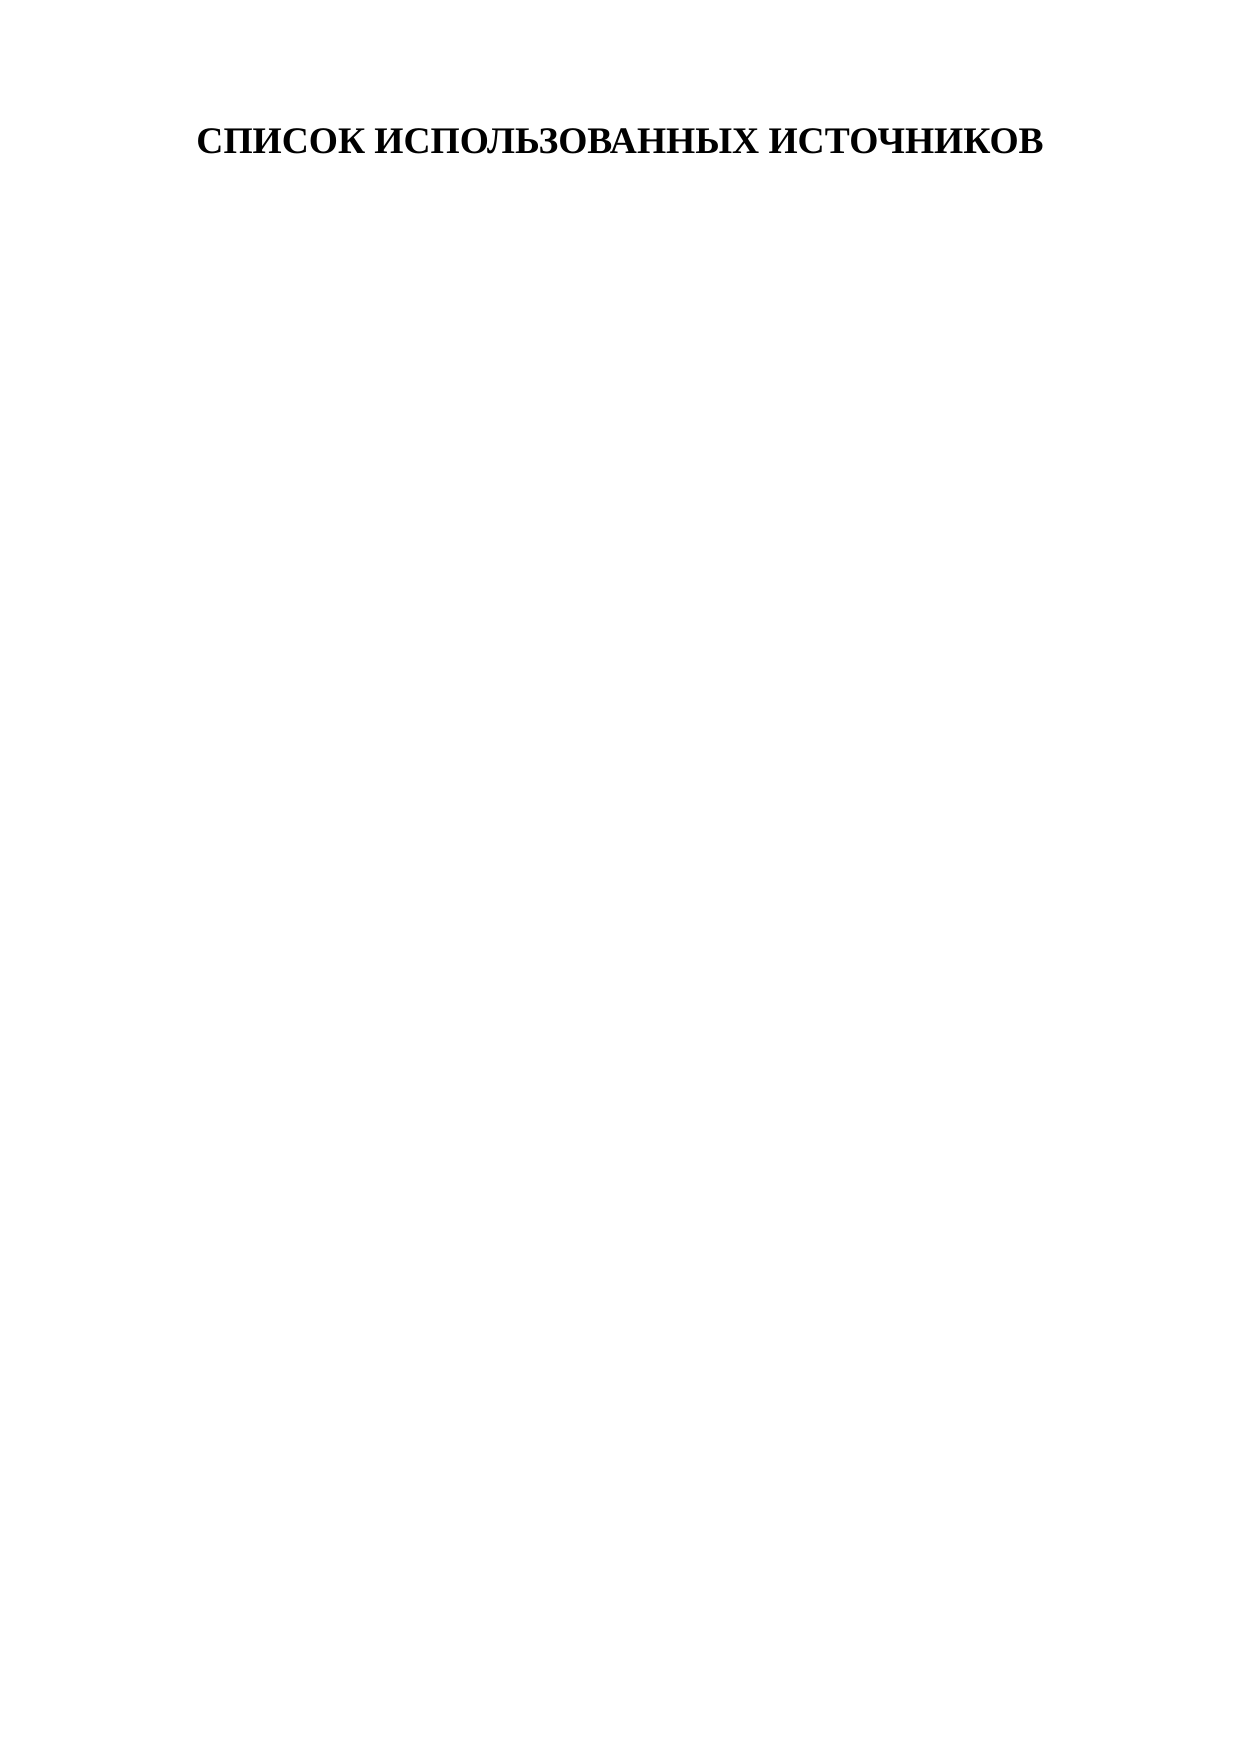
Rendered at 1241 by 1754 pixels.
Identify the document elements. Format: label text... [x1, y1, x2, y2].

subtitle СПИСОК ИСПОЛЬЗОВАННЫХ ИСТОЧНИКОВ [142, 118, 1098, 161]
